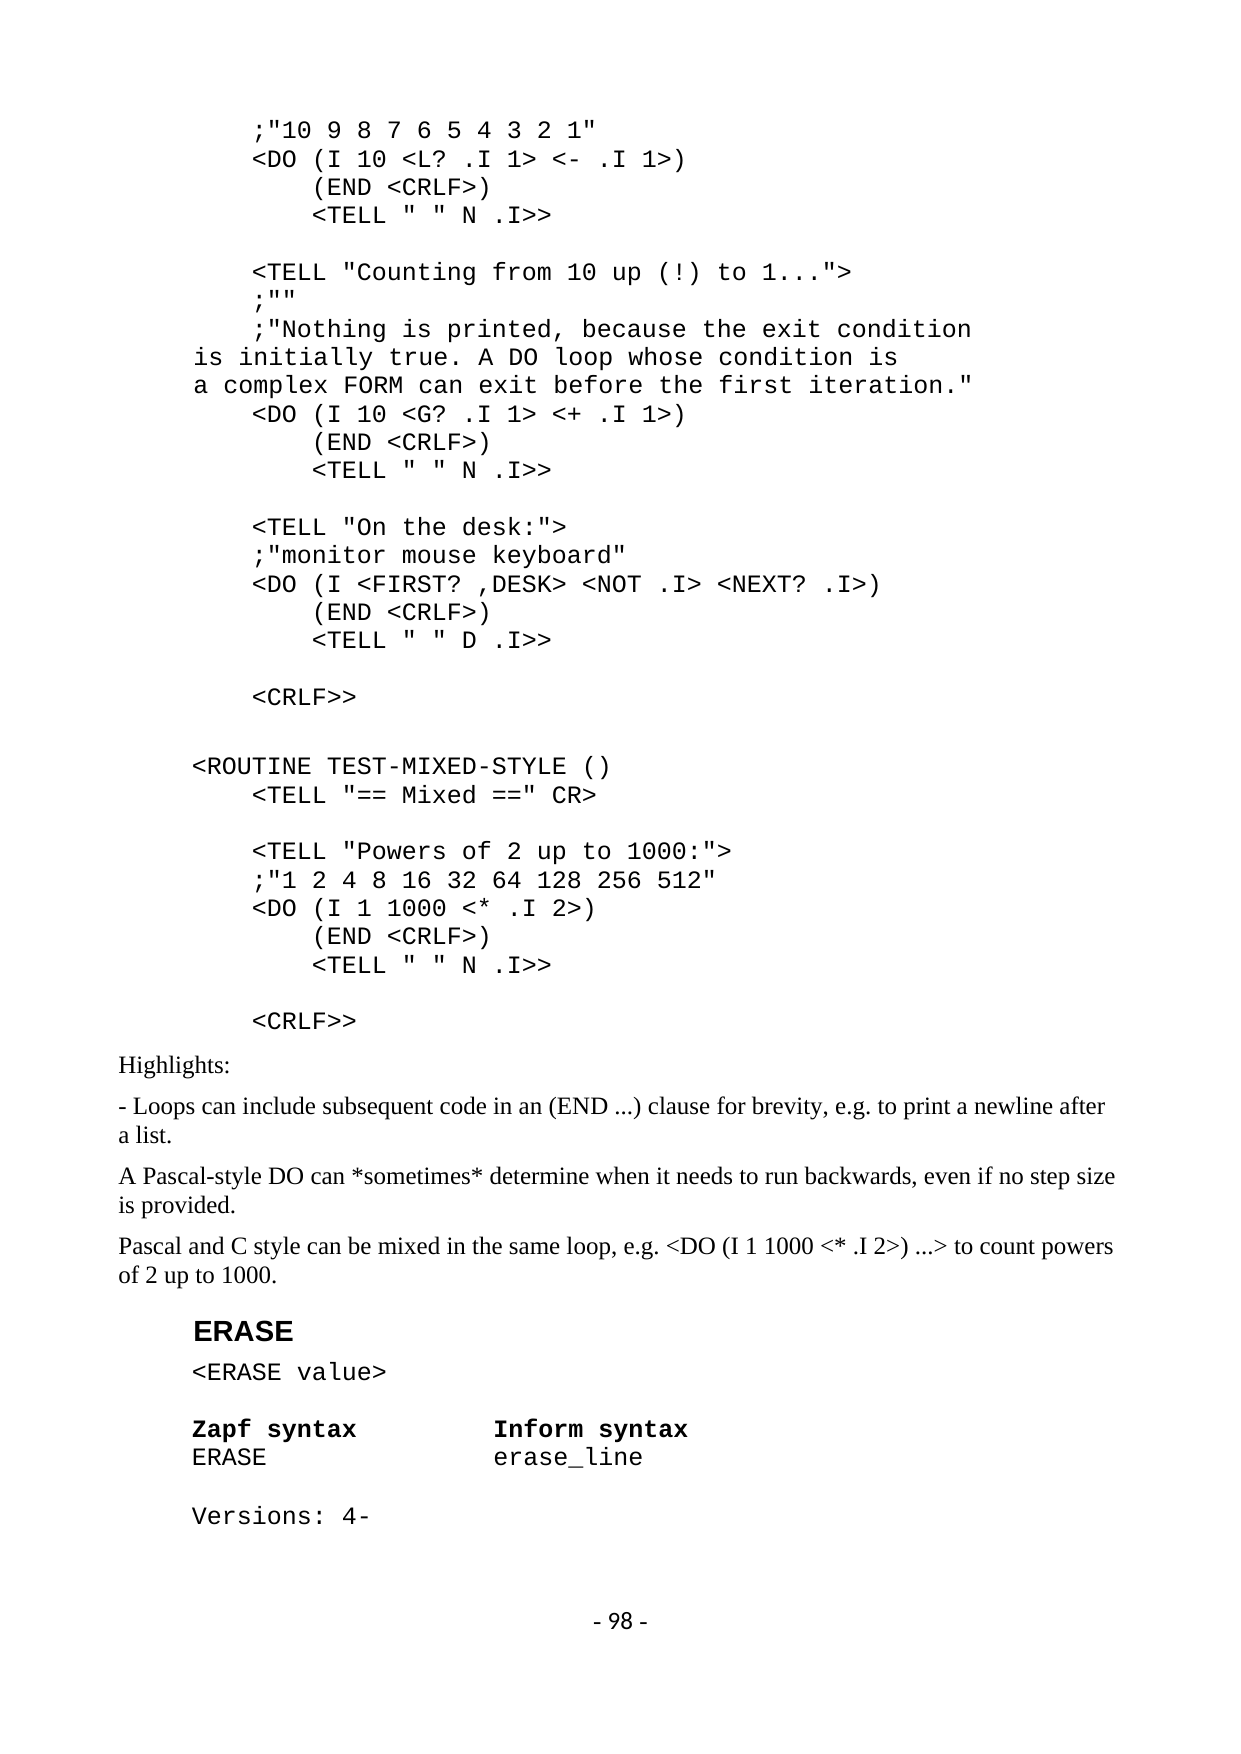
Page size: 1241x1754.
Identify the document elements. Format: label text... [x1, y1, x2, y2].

subtitle ERASE [118, 1313, 1122, 1347]
text Highlights: [118, 1050, 1122, 1078]
text <ROUTINE TEST-MIXED-STYLE () <TELL "== Mixed ==" CR> <TELL "Powers of 2 up to 1000:"> ;"1 2 4 8 16 32 64 128 256 512" <DO (I 1 1000 <* .I 2>) (END <CRLF>) <TELL " " N .I>> <CRLF>> [192, 754, 1122, 1037]
text <ERASE value> [192, 1359, 1122, 1388]
text A Pascal-style DO can *sometimes* determine when it needs to run backwards, even if no step size is provided. [118, 1161, 1122, 1218]
text Versions: 4- [192, 1503, 1122, 1532]
text Pascal and C style can be mixed in the same loop, e.g. <DO (I 1 1000 <* .I 2>) ...> to count powers of 2 up to 1000. [118, 1231, 1122, 1288]
text - Loops can include subsequent code in an (END ...) clause for brevity, e.g. to print a newline after a list. [118, 1091, 1122, 1148]
text Zapf syntax Inform syntax [192, 1416, 1122, 1444]
text ERASE erase_line [192, 1444, 1122, 1473]
text ;"10 9 8 7 6 5 4 3 2 1" <DO (I 10 <L? .I 1> <- .I 1>) (END <CRLF>) <TELL " " N .I>> <TELL "Counting from 10 up (!) to 1..."> ;"" ;"Nothing is printed, because the exit condition is initially true. A DO loop whose condition is a complex FORM can exit before the first iteration." <DO (I 10 <G? .I 1> <+ .I 1>) (END <CRLF>) <TELL " " N .I>> <TELL "On the desk:"> ;"monitor mouse keyboard" <DO (I <FIRST? ,DESK> <NOT .I> <NEXT? .I>) (END <CRLF>) <TELL " " D .I>> <CRLF>> [192, 118, 1122, 741]
